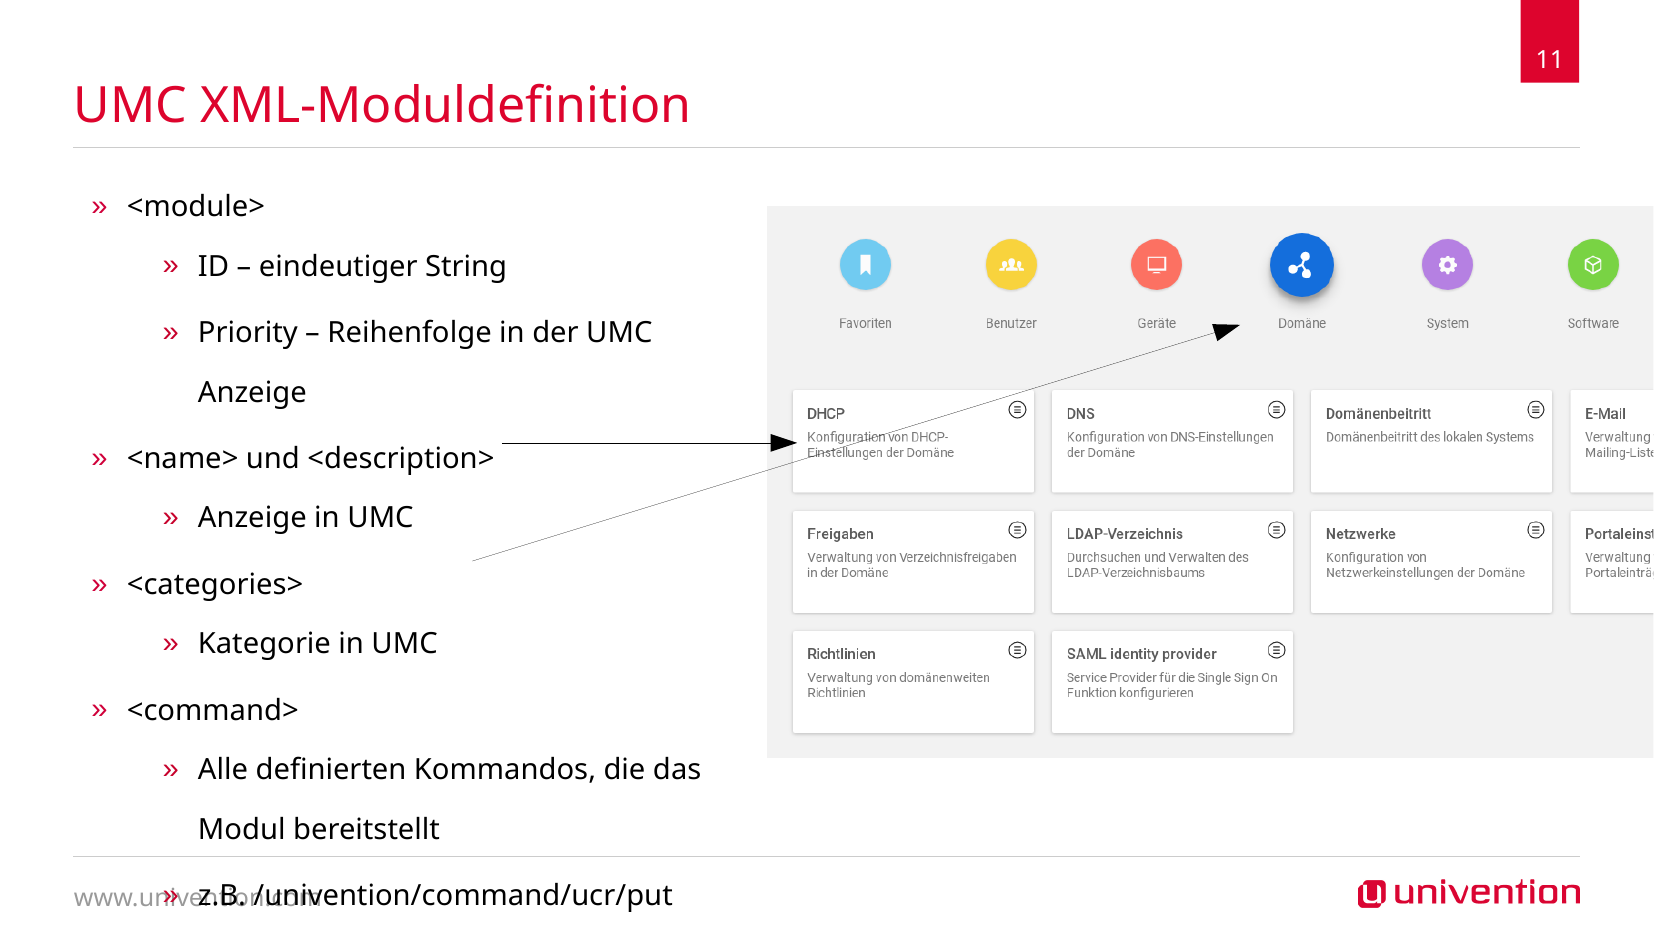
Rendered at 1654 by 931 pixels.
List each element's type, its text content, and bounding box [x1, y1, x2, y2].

list <module> ID – eindeutiger String Priority – Reihenfolge in der UMC Anzeige <name> und <description> Anzeige in UMC <categories> Kategorie in UMC <command> Alle definierten Kommandos, die das Modul bereitstellt z.B. /univention/command/ucr/put [73, 165, 768, 886]
picture [767, 206, 1654, 758]
picture [1358, 879, 1580, 908]
title UMC XML-Moduldefinition [73, 59, 1580, 148]
